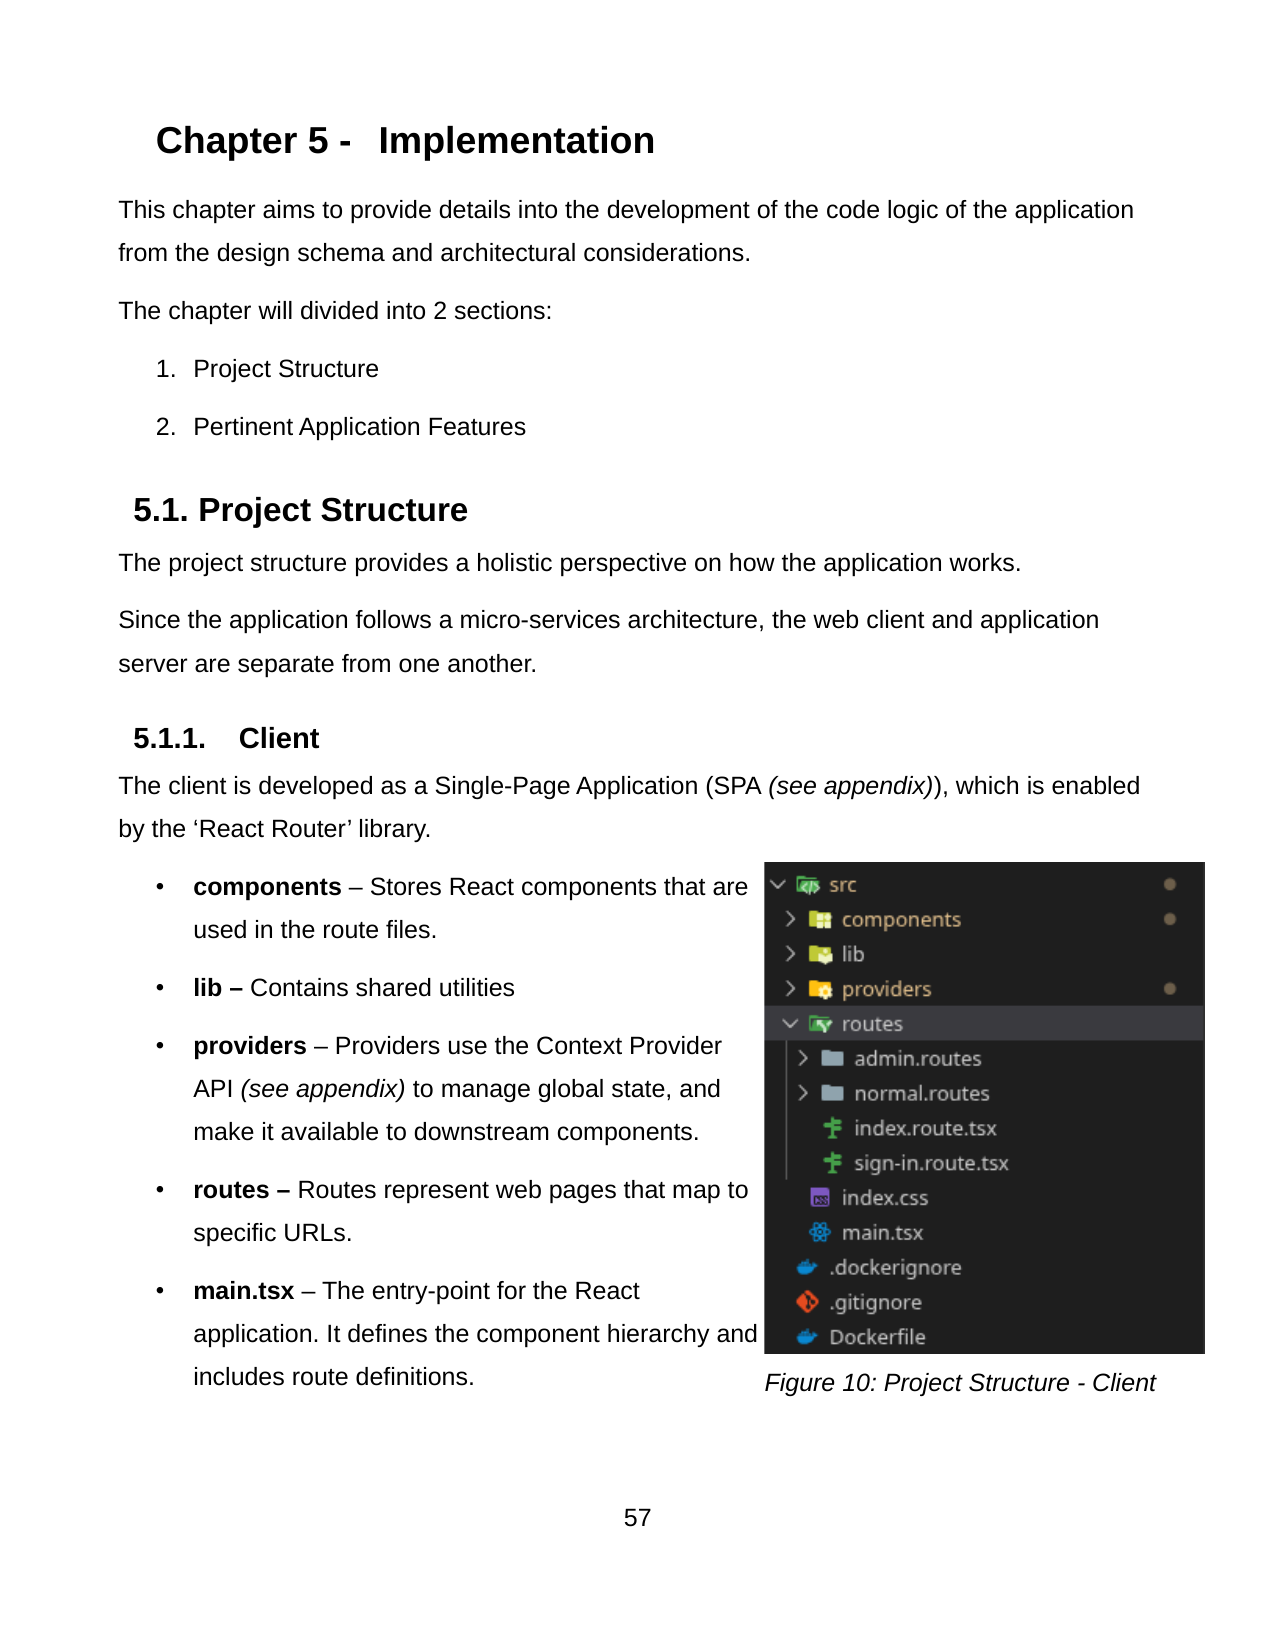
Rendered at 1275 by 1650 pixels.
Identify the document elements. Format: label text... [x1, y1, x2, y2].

text The project structure provides a holistic perspective on how the application works. [118, 548, 1157, 576]
subtitle Client [118, 721, 1157, 754]
subtitle Implementation [156, 118, 1157, 161]
list Pertinent Application Features [156, 412, 1157, 440]
subtitle Project Structure [118, 490, 1157, 528]
text This chapter aims to provide details into the development of the code logic of the application from the design schema and architectural considerations. [118, 195, 1157, 267]
list lib – Contains shared utilities [156, 973, 764, 1002]
text The chapter will divided into 2 sections: [118, 296, 1157, 325]
picture [764, 862, 1205, 1354]
list Figure 10: Project Structure - Client [764, 1354, 1205, 1396]
list providers – Providers use the Context Provider API (see appendix) to manage global state, and make it available to downstream components. [156, 1031, 764, 1146]
text Since the application follows a micro-services architecture, the web client and application server are separate from one another. [118, 605, 1157, 677]
list [764, 850, 1205, 862]
list components – Stores React components that are used in the route files. [156, 872, 764, 944]
list main.tsx – The entry-point for the React application. It defines the component hierarchy and includes route definitions. [156, 1276, 764, 1391]
text The client is developed as a Single-Page Application (SPA (see appendix)), which is enabled by the ‘React Router’ library. [118, 771, 1157, 843]
list Project Structure [156, 354, 1157, 383]
list routes – Routes represent web pages that map to specific URLs. [156, 1175, 764, 1247]
